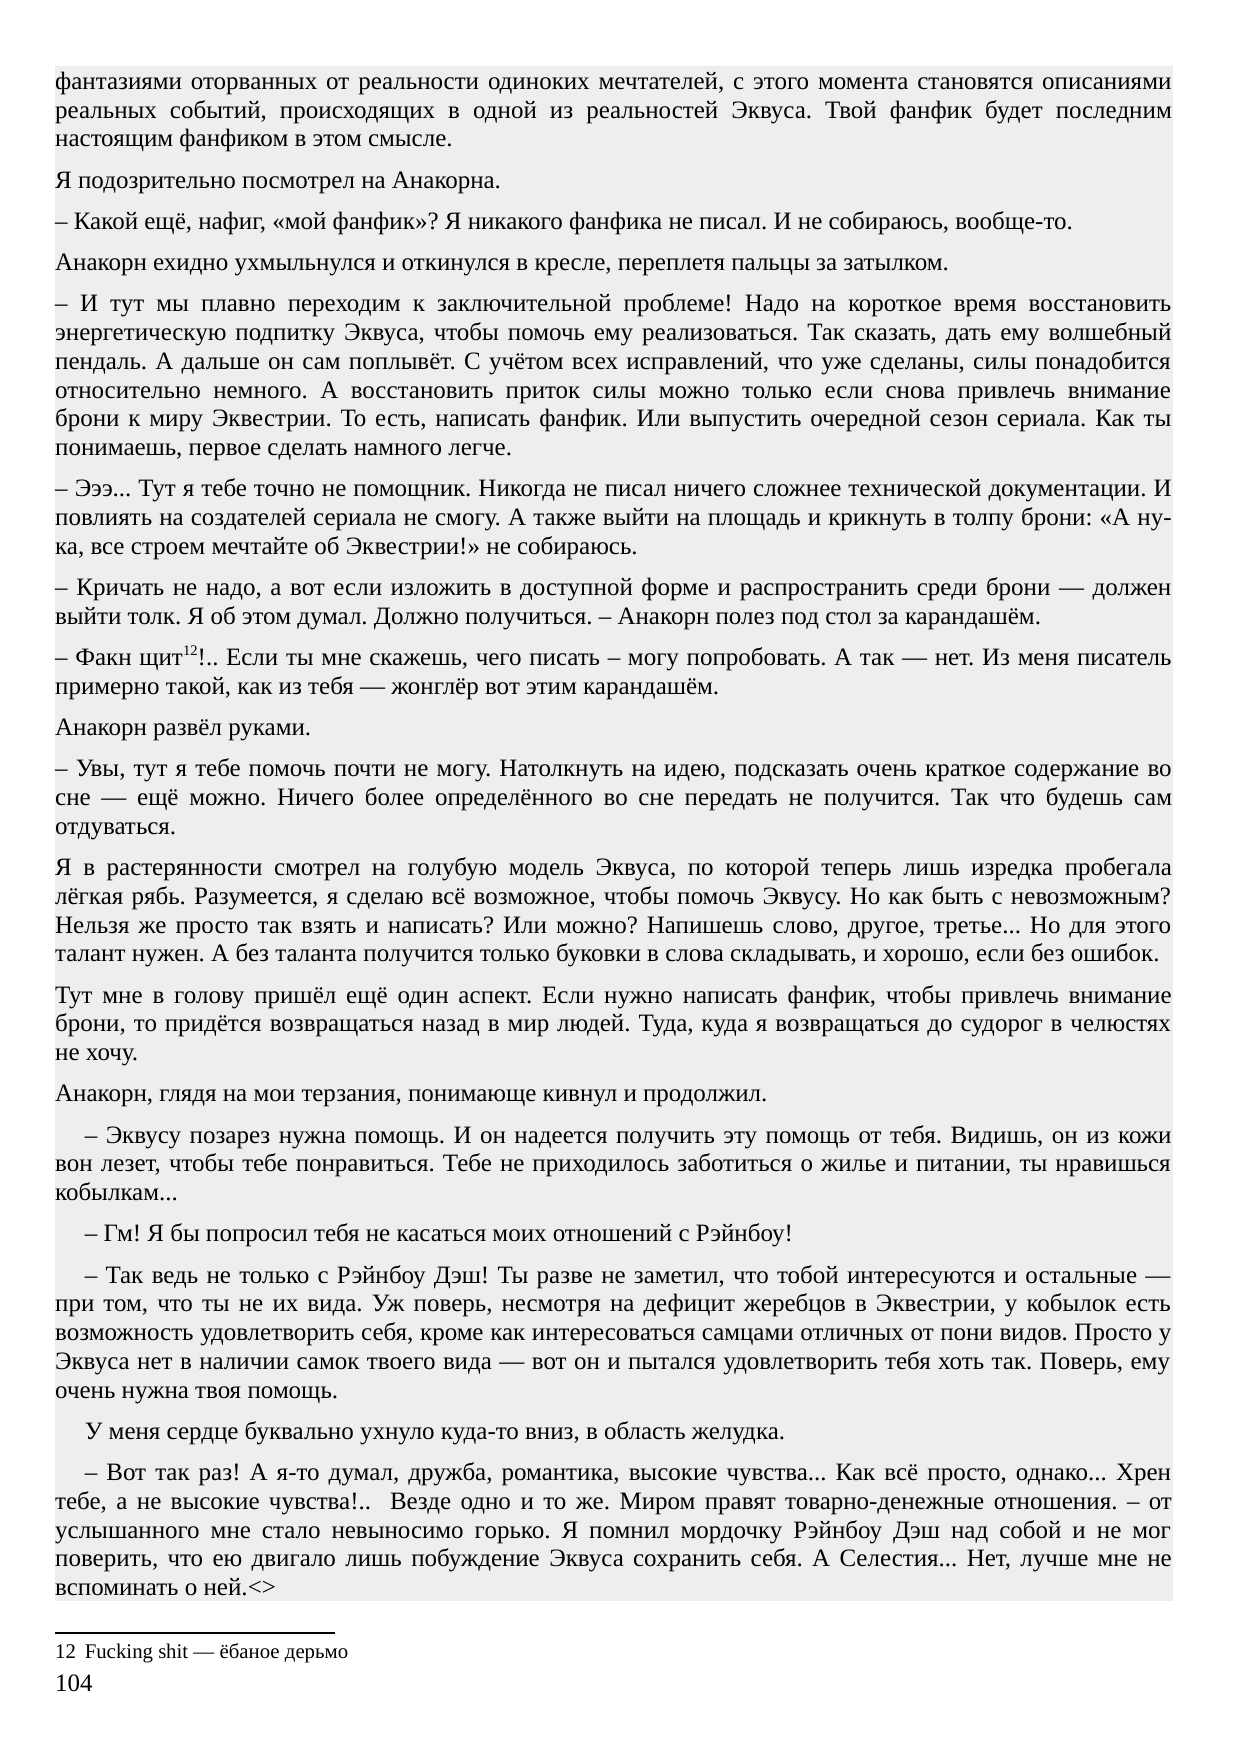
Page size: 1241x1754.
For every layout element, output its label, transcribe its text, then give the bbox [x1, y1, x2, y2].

text Я в растерянности смотрел на голубую модель Эквуса, по которой теперь лишь изредка пробегала лёгкая рябь. Разумеется, я сделаю всё возможное, чтобы помочь Эквусу. Но как быть с невозможным? Нельзя же просто так взять и написать? Или можно? Напишешь слово, другое, третье... Но для этого талант нужен. А без таланта получится только буковки в слова складывать, и хорошо, если без ошибок. [55, 852, 1173, 967]
text Fucking shit — ёбаное дерьмо [55, 1639, 1173, 1663]
text Анакорн ехидно ухмыльнулся и откинулся в кресле, переплетя пальцы за затылком. [55, 247, 1173, 276]
text – Эээ... Тут я тебе точно не помощник. Никогда не писал ничего сложнее технической документации. И повлиять на создателей сериала не смогу. А также выйти на площадь и крикнуть в толпу брони: «А ну-ка, все строем мечтайте об Эквестрии!» не собираюсь. [55, 473, 1173, 560]
text – Гм! Я бы попросил тебя не касаться моих отношений с Рэйнбоу! [55, 1218, 1173, 1247]
text – Какой ещё, нафиг, «мой фанфик»? Я никакого фанфика не писал. И не собираюсь, вообще-то. [55, 206, 1173, 235]
text – Кричать не надо, а вот если изложить в доступной форме и распространить среди брони — должен выйти толк. Я об этом думал. Должно получиться. – Анакорн полез под стол за карандашём. [55, 572, 1173, 630]
text – Вот так раз! А я-то думал, дружба, романтика, высокие чувства... Как всё просто, однако... Хрен тебе, а не высокие чувства!.. Везде одно и то же. Миром правят товарно-денежные отношения. – от услышанного мне стало невыносимо горько. Я помнил мордочку Рэйнбоу Дэш над собой и не мог поверить, что ею двигало лишь побуждение Эквуса сохранить себя. А Селестия... Нет, лучше мне не вспоминать о ней.<> [55, 1457, 1173, 1601]
text Анакорн развёл руками. [55, 712, 1173, 741]
text У меня сердце буквально ухнуло куда-то вниз, в область желудка. [55, 1416, 1173, 1445]
text Я подозрительно посмотрел на Анакорна. [55, 165, 1173, 193]
text – И тут мы плавно переходим к заключительной проблеме! Надо на короткое время восстановить энергетическую подпитку Эквуса, чтобы помочь ему реализоваться. Так сказать, дать ему волшебный пендаль. А дальше он сам поплывёт. С учётом всех исправлений, что уже сделаны, силы понадобится относительно немного. А восстановить приток силы можно только если снова привлечь внимание брони к миру Эквестрии. То есть, написать фанфик. Или выпустить очередной сезон сериала. Как ты понимаешь, первое сделать намного легче. [55, 288, 1173, 461]
text – Увы, тут я тебе помочь почти не могу. Натолкнуть на идею, подсказать очень краткое содержание во сне — ещё можно. Ничего более определённого во сне передать не получится. Так что будешь сам отдуваться. [55, 753, 1173, 840]
text фантазиями оторванных от реальности одиноких мечтателей, с этого момента становятся описаниями реальных событий, происходящих в одной из реальностей Эквуса. Твой фанфик будет последним настоящим фанфиком в этом смысле. [55, 66, 1173, 152]
text – Факн щит!.. Если ты мне скажешь, чего писать – могу попробовать. А так — нет. Из меня писатель примерно такой, как из тебя — жонглёр вот этим карандашём. [55, 642, 1173, 700]
text Тут мне в голову пришёл ещё один аспект. Если нужно написать фанфик, чтобы привлечь внимание брони, то придётся возвращаться назад в мир людей. Туда, куда я возвращаться до судорог в челюстях не хочу. [55, 980, 1173, 1066]
text – Так ведь не только с Рэйнбоу Дэш! Ты разве не заметил, что тобой интересуются и остальные — при том, что ты не их вида. Уж поверь, несмотря на дефицит жеребцов в Эквестрии, у кобылок есть возможность удовлетворить себя, кроме как интересоваться самцами отличных от пони видов. Просто у Эквуса нет в наличии самок твоего вида — вот он и пытался удовлетворить тебя хоть так. Поверь, ему очень нужна твоя помощь. [55, 1260, 1173, 1403]
text Анакорн, глядя на мои терзания, понимающе кивнул и продолжил. [55, 1078, 1173, 1107]
text – Эквусу позарез нужна помощь. И он надеется получить эту помощь от тебя. Видишь, он из кожи вон лезет, чтобы тебе понравиться. Тебе не приходилось заботиться о жилье и питании, ты нравишься кобылкам... [55, 1120, 1173, 1206]
